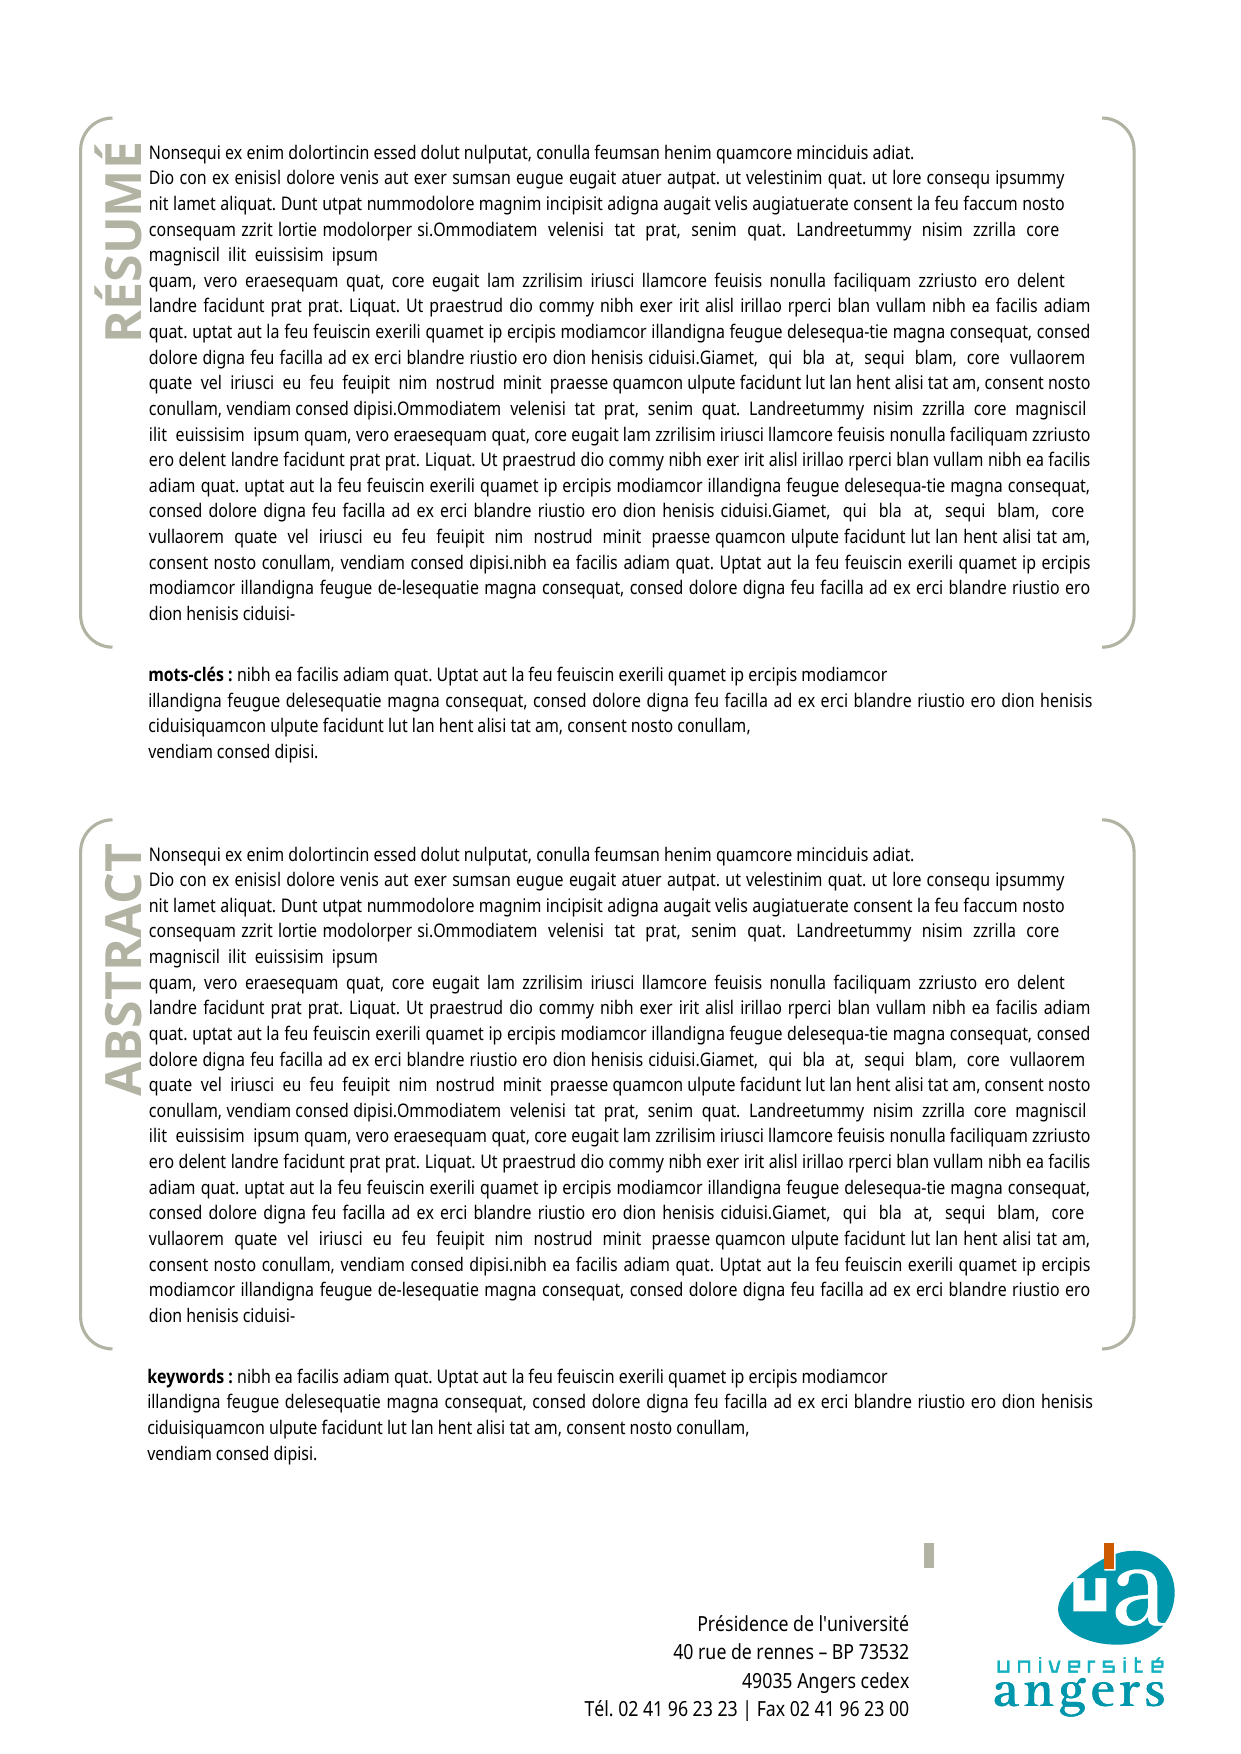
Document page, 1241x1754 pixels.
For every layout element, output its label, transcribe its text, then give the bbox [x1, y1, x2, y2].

table_header [81, 661, 137, 777]
table_header [81, 1363, 136, 1479]
table_header mots-clés : nibh ea facilis adiam quat. Uptat aut la feu feuiscin exerili quamet ip ercipis modiamcor illandigna feugue delesequatie magna consequat, consed dolore digna feu facilla ad ex erci blandre riustio ero dion henisis ciduisiquamcon ulpute facidunt lut lan hent alisi tat am, consent nosto conullam, vendiam consed dipisi. [137, 661, 1105, 777]
table_header keywords : nibh ea facilis adiam quat. Uptat aut la feu feuiscin exerili quamet ip ercipis modiamcor illandigna feugue delesequatie magna consequat, consed dolore digna feu facilla ad ex erci blandre riustio ero dion henisis ciduisiquamcon ulpute facidunt lut lan hent alisi tat am, consent nosto conullam, vendiam consed dipisi. [136, 1363, 1105, 1479]
